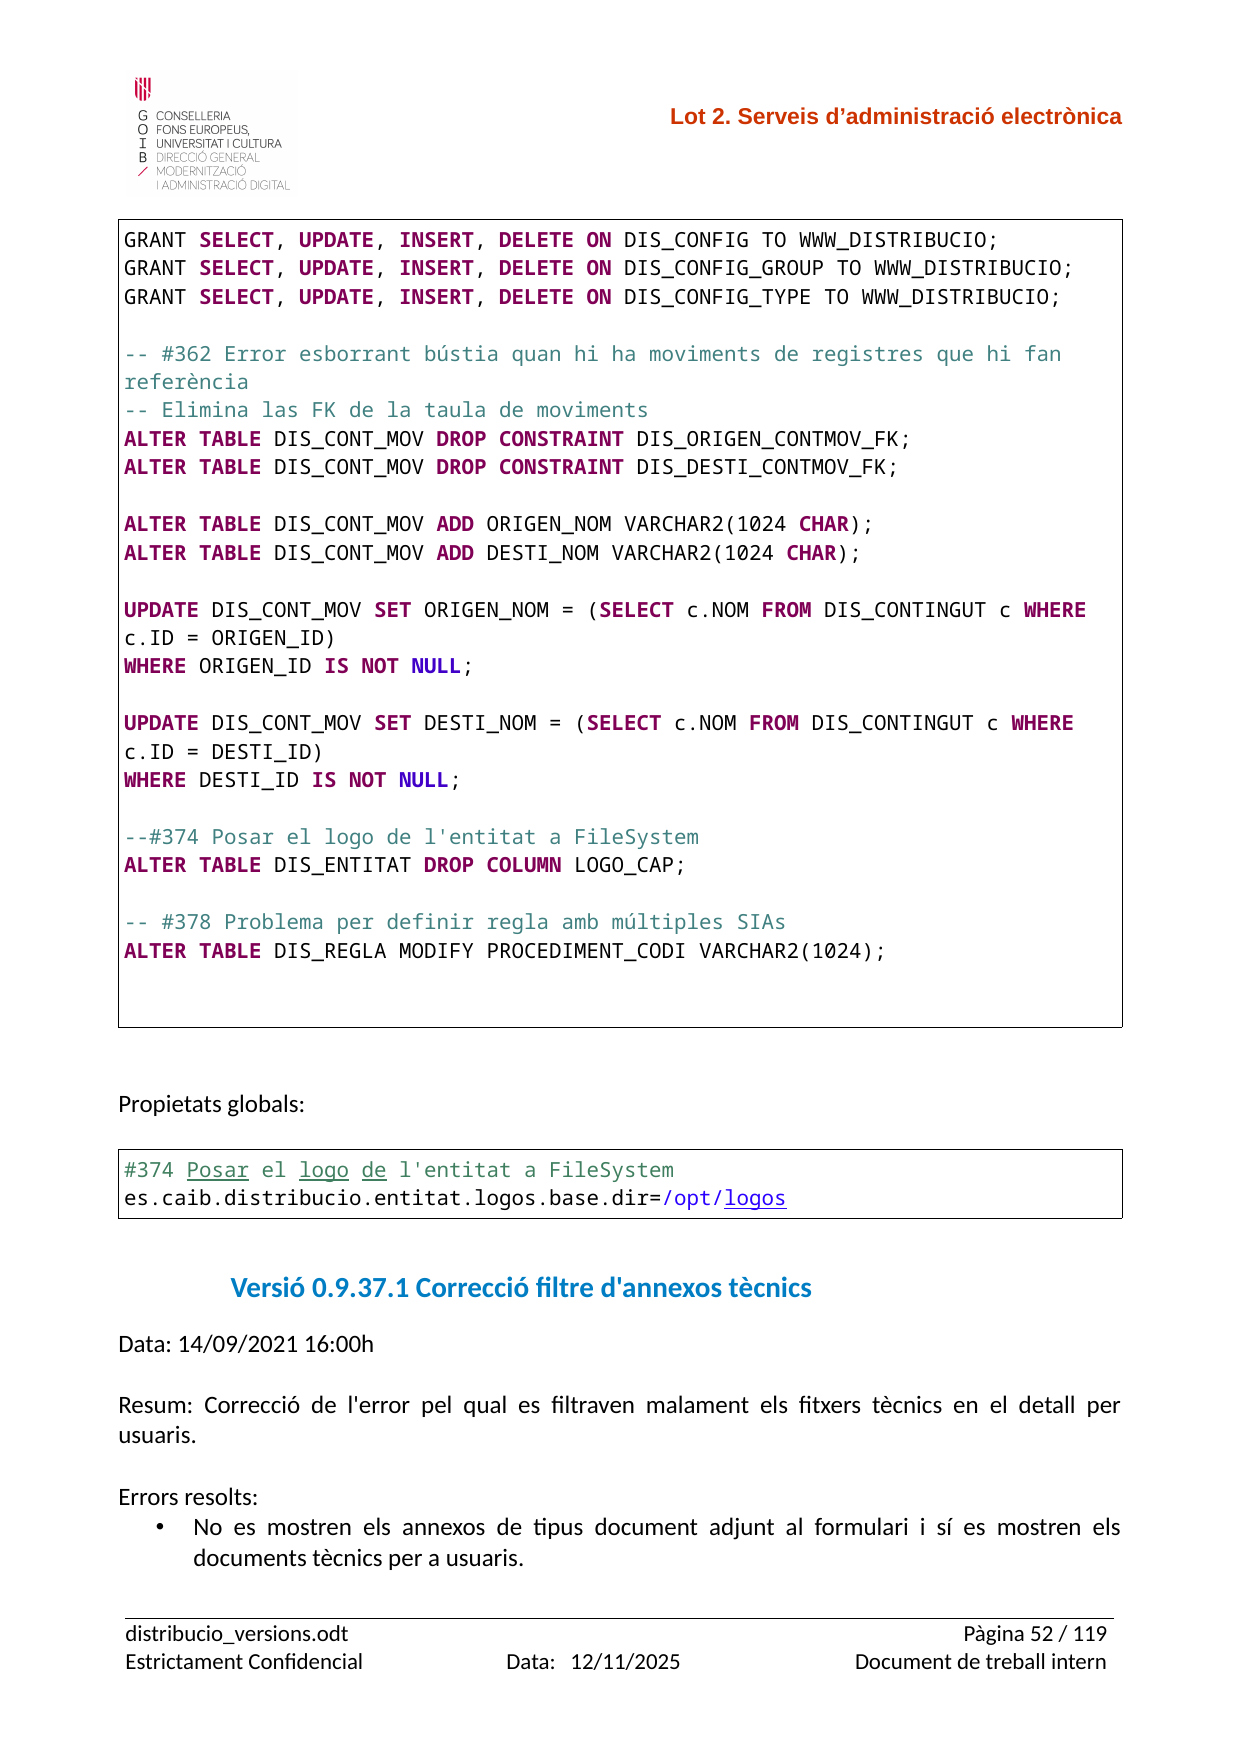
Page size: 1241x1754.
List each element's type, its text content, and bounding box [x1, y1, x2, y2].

text Data: 14/09/2021 16:00h [118, 1328, 1122, 1359]
table_header #374 Posar el logo de l'entitat a FileSystem es.caib.distribucio.entitat.logos.base.dir=/opt/logos [119, 1150, 1122, 1218]
picture [126, 70, 299, 197]
text Errors resolts: [118, 1481, 1122, 1511]
text Resum: Correcció de l'error pel qual es filtraven malament els fitxers tècnics en el detall per usuaris. [118, 1389, 1122, 1450]
table_header GRANT SELECT, UPDATE, INSERT, DELETE ON DIS_CONFIG TO WWW_DISTRIBUCIO; GRANT SELECT, UPDATE, INSERT, DELETE ON DIS_CONFIG_GROUP TO WWW_DISTRIBUCIO; GRANT SELECT, UPDATE, INSERT, DELETE ON DIS_CONFIG_TYPE TO WWW_DISTRIBUCIO; -- #362 Error esborrant bústia quan hi ha moviments de registres que hi fan referència -- Elimina las FK de la taula de moviments ALTER TABLE DIS_CONT_MOV DROP CONSTRAINT DIS_ORIGEN_CONTMOV_FK; ALTER TABLE DIS_CONT_MOV DROP CONSTRAINT DIS_DESTI_CONTMOV_FK; ALTER TABLE DIS_CONT_MOV ADD ORIGEN_NOM VARCHAR2(1024 CHAR); ALTER TABLE DIS_CONT_MOV ADD DESTI_NOM VARCHAR2(1024 CHAR); UPDATE DIS_CONT_MOV SET ORIGEN_NOM = (SELECT c.NOM FROM DIS_CONTINGUT c WHERE c.ID = ORIGEN_ID) WHERE ORIGEN_ID IS NOT NULL; UPDATE DIS_CONT_MOV SET DESTI_NOM = (SELECT c.NOM FROM DIS_CONTINGUT c WHERE c.ID = DESTI_ID) WHERE DESTI_ID IS NOT NULL; --#374 Posar el logo de l'entitat a FileSystem ALTER TABLE DIS_ENTITAT DROP COLUMN LOGO_CAP; -- #378 Problema per definir regla amb múltiples SIAs ALTER TABLE DIS_REGLA MODIFY PROCEDIMENT_CODI VARCHAR2(1024); [119, 220, 1122, 1027]
text Propietats globals: [118, 1088, 1122, 1119]
list No es mostren els annexos de tipus document adjunt al formulari i sí es mostren els documents tècnics per a usuaris. [156, 1511, 1122, 1572]
subtitle Versió 0.9.37.1 Correcció filtre d'annexos tècnics [153, 1269, 1122, 1304]
